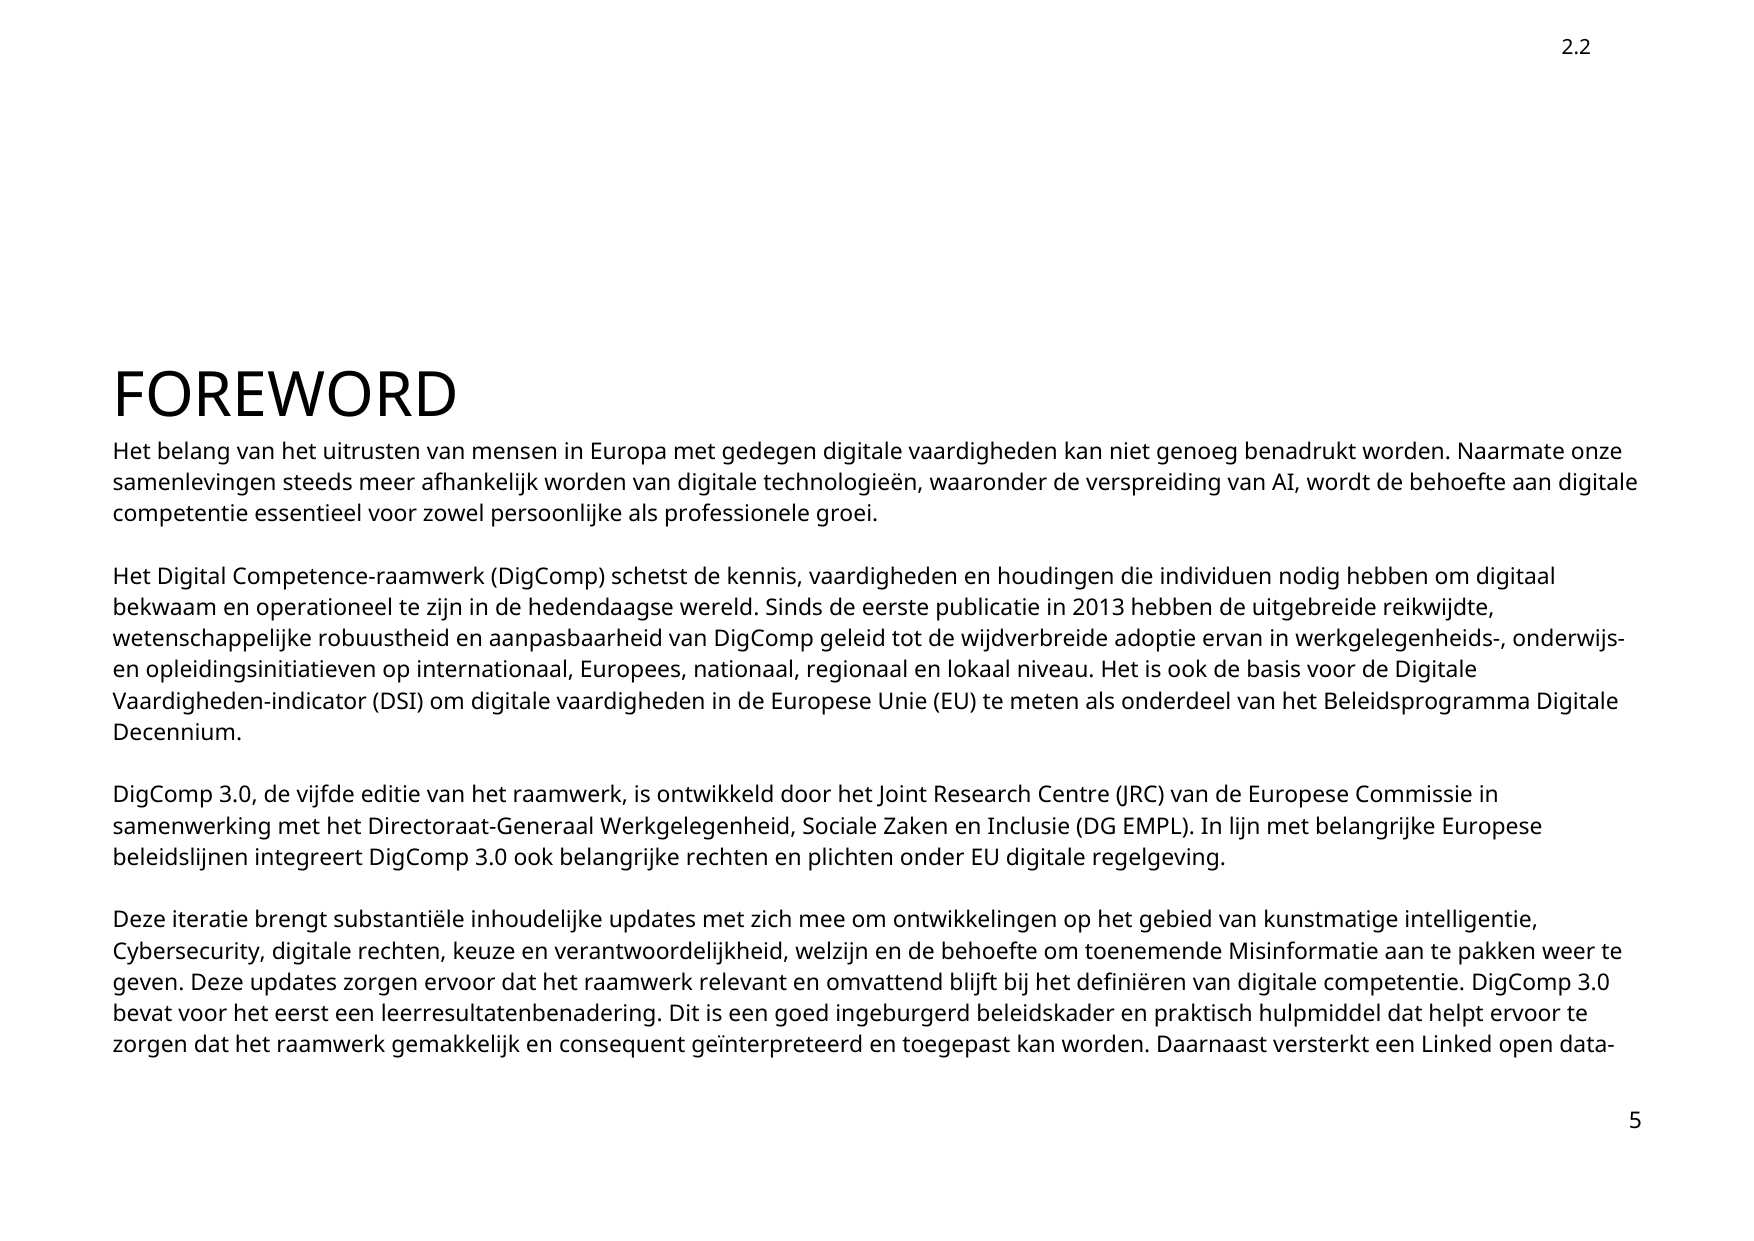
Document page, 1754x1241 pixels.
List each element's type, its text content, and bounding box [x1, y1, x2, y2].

text Het belang van het uitrusten van mensen in Europa met gedegen digitale vaardigheden kan niet genoeg benadrukt worden. Naarmate onze samenlevingen steeds meer afhankelijk worden van digitale technologieën, waaronder de verspreiding van AI, wordt de behoefte aan digitale competentie essentieel voor zowel persoonlijke als professionele groei. [112, 434, 1641, 528]
text DigComp 3.0, de vijfde editie van het raamwerk, is ontwikkeld door het Joint Research Centre (JRC) van de Europese Commissie in samenwerking met het Directoraat-Generaal Werkgelegenheid, Sociale Zaken en Inclusie (DG EMPL). In lijn met belangrijke Europese beleidslijnen integreert DigComp 3.0 ook belangrijke rechten en plichten onder EU digitale regelgeving. [112, 778, 1641, 872]
text Deze iteratie brengt substantiële inhoudelijke updates met zich mee om ontwikkelingen op het gebied van kunstmatige intelligentie, Cybersecurity, digitale rechten, keuze en verantwoordelijkheid, welzijn en de behoefte om toenemende Misinformatie aan te pakken weer te geven. Deze updates zorgen ervoor dat het raamwerk relevant en omvattend blijft bij het definiëren van digitale competentie. DigComp 3.0 bevat voor het eerst een leerresultatenbenadering. Dit is een goed ingeburgerd beleidskader en praktisch hulpmiddel dat helpt ervoor te zorgen dat het raamwerk gemakkelijk en consequent geïnterpreteerd en toegepast kan worden. Daarnaast versterkt een Linked open data- [112, 903, 1641, 1059]
text Het Digital Competence-raamwerk (DigComp) schetst de kennis, vaardigheden en houdingen die individuen nodig hebben om digitaal bekwaam en operationeel te zijn in de hedendaagse wereld. Sinds de eerste publicatie in 2013 hebben de uitgebreide reikwijdte, wetenschappelijke robuustheid en aanpasbaarheid van DigComp geleid tot de wijdverbreide adoptie ervan in werkgelegenheids-, onderwijs- en opleidingsinitiatieven op internationaal, Europees, nationaal, regionaal en lokaal niveau. Het is ook de basis voor de Digitale Vaardigheden-indicator (DSI) om digitale vaardigheden in de Europese Unie (EU) te meten als onderdeel van het Beleidsprogramma Digitale Decennium. [112, 559, 1641, 747]
subtitle FOREWORD [112, 349, 1641, 434]
